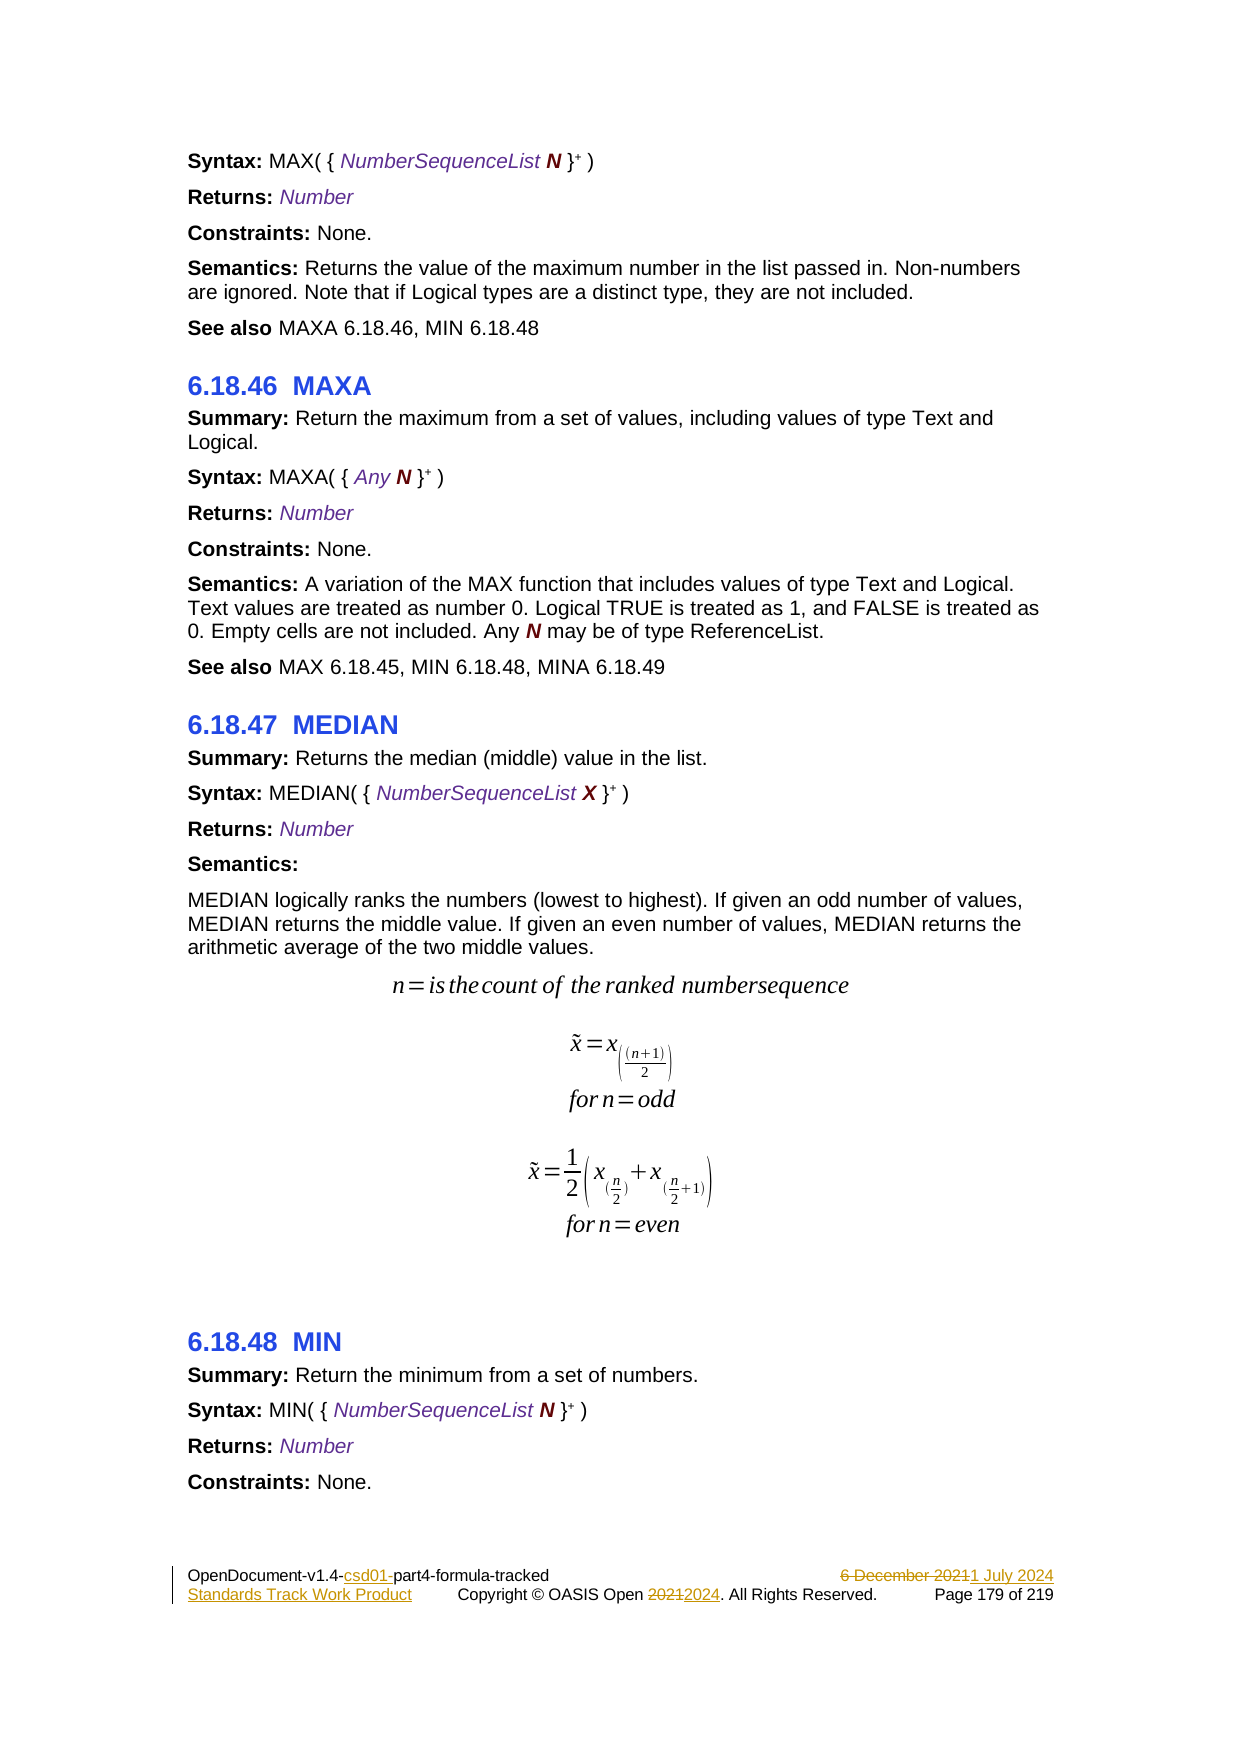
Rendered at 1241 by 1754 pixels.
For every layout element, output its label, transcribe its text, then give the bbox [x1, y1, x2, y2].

text See also MAX 6.18.45, MIN 6.18.48, MINA 6.18.49 [187, 655, 1053, 679]
text Syntax: MEDIAN( { NumberSequenceList X }+ ) [187, 782, 1053, 805]
text Returns: Number [187, 817, 1053, 841]
text Summary: Return the minimum from a set of numbers. [187, 1363, 1053, 1387]
text MEDIAN logically ranks the numbers (lowest to highest). If given an odd number of values, MEDIAN returns the middle value. If given an even number of values, MEDIAN returns the arithmetic average of the two middle values. [187, 888, 1053, 959]
text Returns: Number [187, 1434, 1053, 1458]
text Syntax: MIN( { NumberSequenceList N }+ ) [187, 1399, 1053, 1422]
text Summary: Returns the median (middle) value in the list. [187, 746, 1053, 769]
text Constraints: None. [187, 537, 1053, 561]
text See also MAXA 6.18.46, MIN 6.18.48 [187, 316, 1053, 339]
text Syntax: MAX( { NumberSequenceList N }+ ) [187, 150, 1053, 173]
text Constraints: None. [187, 221, 1053, 245]
text Semantics: Returns the value of the maximum number in the list passed in. Non-numbers are ignored. Note that if Logical types are a distinct type, they are not included. [187, 257, 1053, 304]
text Summary: Return the maximum from a set of values, including values of type Text and Logical. [187, 407, 1053, 454]
subtitle MIN [187, 1327, 1053, 1357]
text Syntax: MAXA( { Any N }+ ) [187, 466, 1053, 489]
text Semantics: A variation of the MAX function that includes values of type Text and Logical. Text values are treated as number 0. Logical TRUE is treated as 1, and FALSE is treated as 0. Empty cells are not included. Any N may be of type ReferenceList. [187, 573, 1053, 643]
text Returns: Number [187, 501, 1053, 525]
subtitle MEDIAN [187, 710, 1053, 740]
text Constraints: None. [187, 1470, 1053, 1494]
text Semantics: [187, 853, 1053, 876]
subtitle MAXA [187, 371, 1053, 401]
text Returns: Number [187, 186, 1053, 209]
